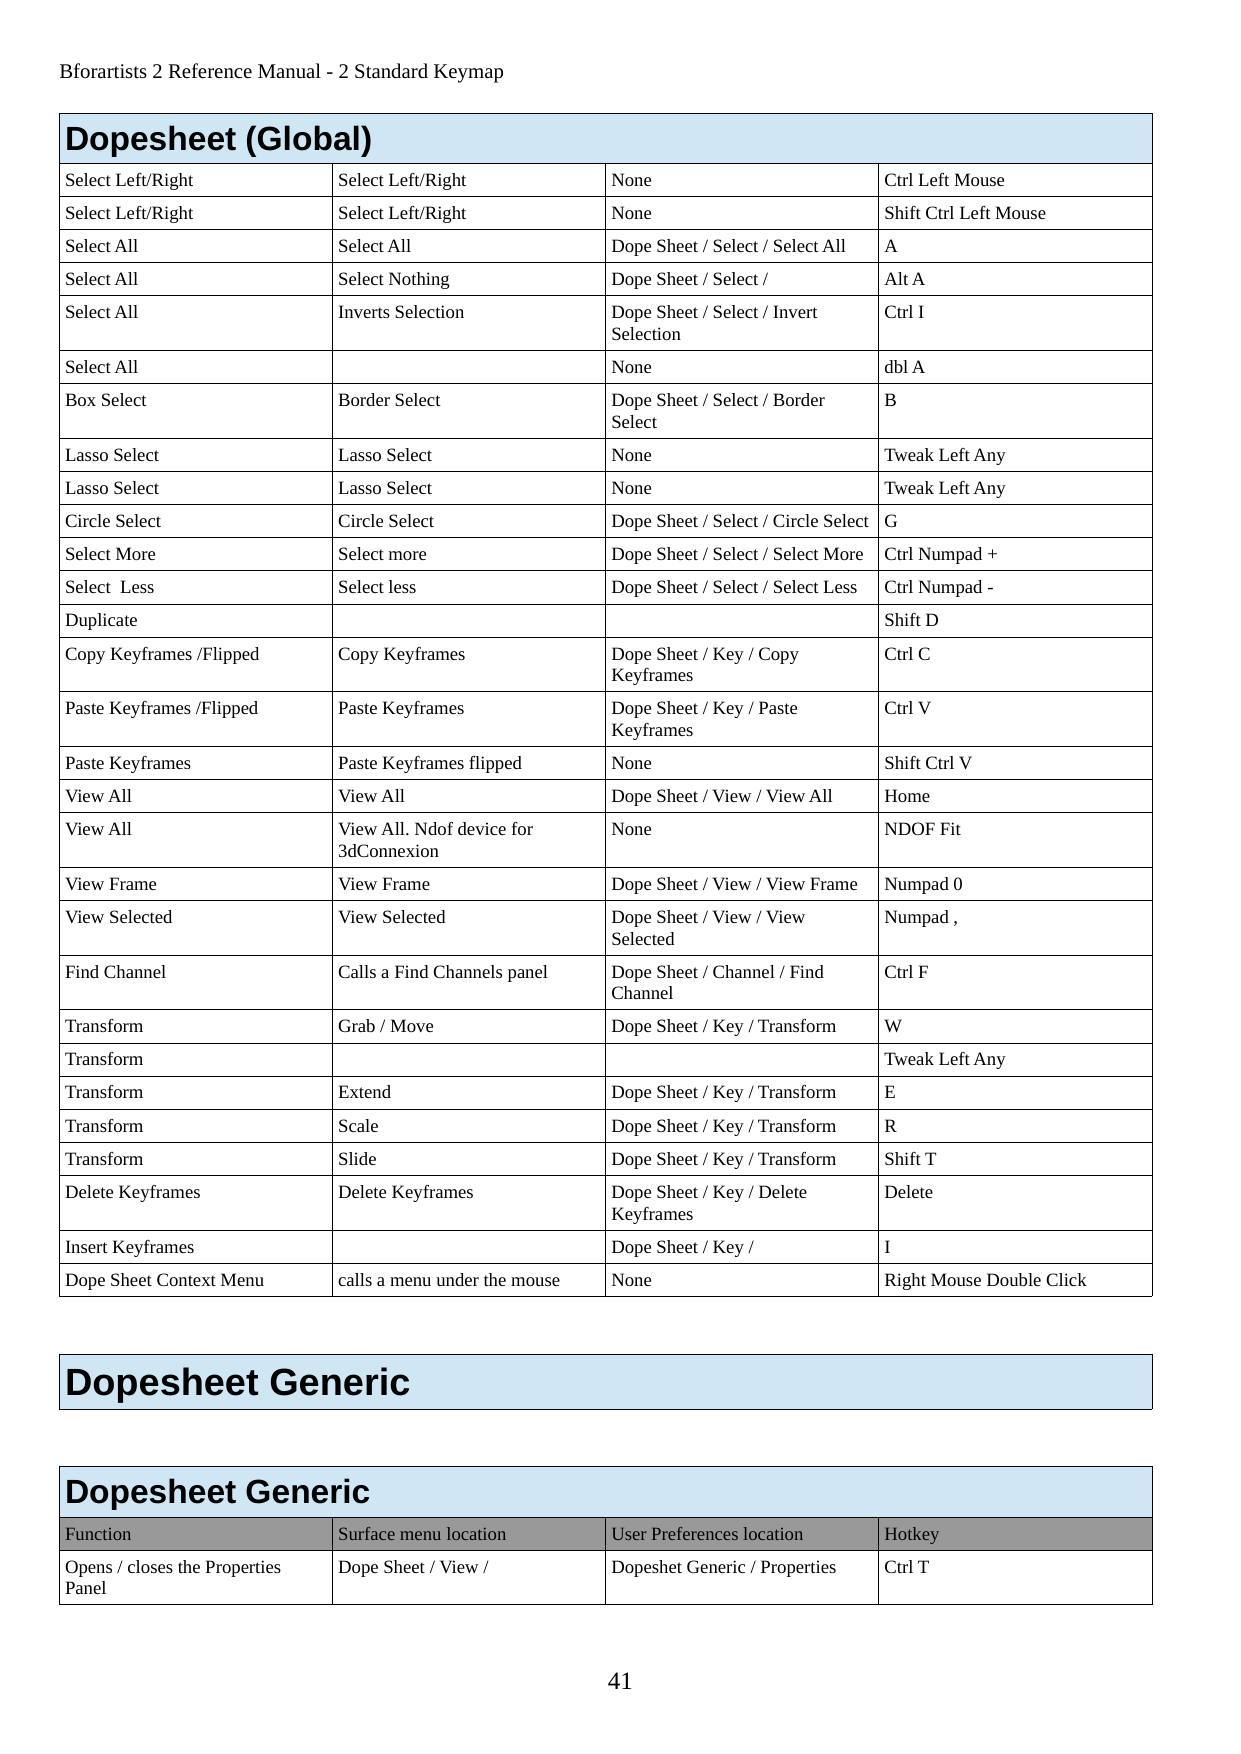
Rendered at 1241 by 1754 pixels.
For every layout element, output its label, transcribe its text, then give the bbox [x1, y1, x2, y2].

table_cell Dope Sheet / Key / Copy Keyframes [606, 638, 878, 691]
table_cell [606, 605, 878, 637]
table_cell None [606, 351, 878, 383]
table_cell Select Left/Right [333, 164, 605, 196]
table_cell Select less [333, 571, 605, 603]
table_cell Paste Keyframes [333, 692, 605, 746]
table_cell Hotkey [879, 1518, 1152, 1550]
table_cell G [879, 505, 1152, 537]
table_cell Calls a Find Channels panel [333, 956, 605, 1009]
table_cell User Preferences location [606, 1518, 878, 1550]
table_cell Select All [60, 296, 332, 350]
table_cell Lasso Select [333, 439, 605, 471]
table_cell Scale [333, 1110, 605, 1142]
table_cell Ctrl V [879, 692, 1152, 746]
table_cell [333, 1044, 605, 1076]
table_cell Transform [60, 1110, 332, 1142]
table_cell Numpad , [879, 901, 1152, 955]
table_cell A [879, 230, 1152, 262]
table_cell Lasso Select [60, 472, 332, 504]
table_cell Box Select [60, 384, 332, 438]
table_cell Slide [333, 1143, 605, 1175]
table_cell Select All [60, 263, 332, 295]
table_cell Tweak Left Any [879, 472, 1152, 504]
table_cell Delete [879, 1176, 1152, 1230]
table_cell Dope Sheet / Select / Circle Select [606, 505, 878, 537]
table_cell Select All [333, 230, 605, 262]
table_cell Duplicate [60, 605, 332, 637]
table_cell Ctrl Numpad - [879, 571, 1152, 603]
table_cell Numpad 0 [879, 868, 1152, 900]
table_cell NDOF Fit [879, 813, 1152, 867]
table_cell Ctrl T [879, 1551, 1152, 1604]
table_cell Lasso Select [60, 439, 332, 471]
table_cell Ctrl Numpad + [879, 538, 1152, 570]
table_cell Opens / closes the Properties Panel [60, 1551, 332, 1604]
table_cell Circle Select [333, 505, 605, 537]
table_cell Select more [333, 538, 605, 570]
table_cell Paste Keyframes [60, 747, 332, 779]
table_cell Ctrl Left Mouse [879, 164, 1152, 196]
table_cell Dope Sheet / Key / Transform [606, 1010, 878, 1042]
table_cell Select Left/Right [60, 197, 332, 229]
table_cell Shift Ctrl V [879, 747, 1152, 779]
table_cell Delete Keyframes [333, 1176, 605, 1230]
table_cell Shift D [879, 605, 1152, 637]
table_cell B [879, 384, 1152, 438]
table_cell Ctrl F [879, 956, 1152, 1009]
table_cell View Frame [60, 868, 332, 900]
table_cell Select Left/Right [60, 164, 332, 196]
table_cell R [879, 1110, 1152, 1142]
table_cell E [879, 1077, 1152, 1109]
table_cell None [606, 813, 878, 867]
table_cell View Frame [333, 868, 605, 900]
table_cell Dope Sheet / Select / Select More [606, 538, 878, 570]
table_cell Lasso Select [333, 472, 605, 504]
table_cell Tweak Left Any [879, 439, 1152, 471]
table_cell Copy Keyframes /Flipped [60, 638, 332, 691]
table_cell Shift Ctrl Left Mouse [879, 197, 1152, 229]
table_cell Paste Keyframes flipped [333, 747, 605, 779]
table_cell Select All [60, 230, 332, 262]
table_cell Paste Keyframes /Flipped [60, 692, 332, 746]
table_cell None [606, 472, 878, 504]
table_cell Inverts Selection [333, 296, 605, 350]
table_header Dopesheet (Global) [60, 114, 1152, 163]
table_cell None [606, 164, 878, 196]
table_cell Dope Sheet / Channel / Find Channel [606, 956, 878, 1009]
table_cell Select Left/Right [333, 197, 605, 229]
table_cell [333, 605, 605, 637]
table_cell Grab / Move [333, 1010, 605, 1042]
table_cell View All. Ndof device for 3dConnexion [333, 813, 605, 867]
table_cell W [879, 1010, 1152, 1042]
table_cell Transform [60, 1077, 332, 1109]
table_cell Transform [60, 1010, 332, 1042]
table_cell Ctrl I [879, 296, 1152, 350]
table_cell Alt A [879, 263, 1152, 295]
table_cell dbl A [879, 351, 1152, 383]
table_cell Home [879, 780, 1152, 812]
table_cell Dope Sheet / Key / Transform [606, 1110, 878, 1142]
table_cell I [879, 1231, 1152, 1263]
table_cell Dope Sheet Context Menu [60, 1264, 332, 1296]
table_cell View All [60, 813, 332, 867]
table_cell Right Mouse Double Click [879, 1264, 1152, 1296]
table_cell Dope Sheet / Select / Select Less [606, 571, 878, 603]
table_cell View All [333, 780, 605, 812]
table_cell Circle Select [60, 505, 332, 537]
table_cell Select Less [60, 571, 332, 603]
table_cell Select All [60, 351, 332, 383]
table_cell Dope Sheet / Key / Transform [606, 1143, 878, 1175]
table_cell Border Select [333, 384, 605, 438]
table_cell Surface menu location [333, 1518, 605, 1550]
table_header Dopesheet Generic [60, 1355, 1152, 1409]
table_cell [606, 1044, 878, 1076]
table_cell Extend [333, 1077, 605, 1109]
table_cell Find Channel [60, 956, 332, 1009]
table_cell Dope Sheet / Key / [606, 1231, 878, 1263]
table_cell Dope Sheet / Key / Delete Keyframes [606, 1176, 878, 1230]
table_cell Transform [60, 1044, 332, 1076]
table_cell None [606, 439, 878, 471]
table_cell None [606, 1264, 878, 1296]
table_cell Dope Sheet / Key / Paste Keyframes [606, 692, 878, 746]
table_cell Ctrl C [879, 638, 1152, 691]
table_cell Dope Sheet / View / View Selected [606, 901, 878, 955]
table_cell Select Nothing [333, 263, 605, 295]
table_cell Shift T [879, 1143, 1152, 1175]
table_cell Delete Keyframes [60, 1176, 332, 1230]
table_cell None [606, 747, 878, 779]
table_cell Tweak Left Any [879, 1044, 1152, 1076]
table_cell calls a menu under the mouse [333, 1264, 605, 1296]
table_cell [333, 1231, 605, 1263]
table_cell Dope Sheet / View / [333, 1551, 605, 1604]
table_cell Select More [60, 538, 332, 570]
table_cell View All [60, 780, 332, 812]
table_cell Dope Sheet / Key / Transform [606, 1077, 878, 1109]
table_cell Insert Keyframes [60, 1231, 332, 1263]
table_cell Dope Sheet / Select / Border Select [606, 384, 878, 438]
table_cell View Selected [333, 901, 605, 955]
table_cell None [606, 197, 878, 229]
table_cell Dope Sheet / View / View All [606, 780, 878, 812]
table_cell Copy Keyframes [333, 638, 605, 691]
table_cell Transform [60, 1143, 332, 1175]
table_cell Dope Sheet / View / View Frame [606, 868, 878, 900]
table_header Dopesheet Generic [60, 1467, 1152, 1517]
table_cell Dope Sheet / Select / Select All [606, 230, 878, 262]
table_cell [333, 351, 605, 383]
table_cell Function [60, 1518, 332, 1550]
table_cell View Selected [60, 901, 332, 955]
table_cell Dopeshet Generic / Properties [606, 1551, 878, 1604]
table_cell Dope Sheet / Select / Invert Selection [606, 296, 878, 350]
table_cell Dope Sheet / Select / [606, 263, 878, 295]
